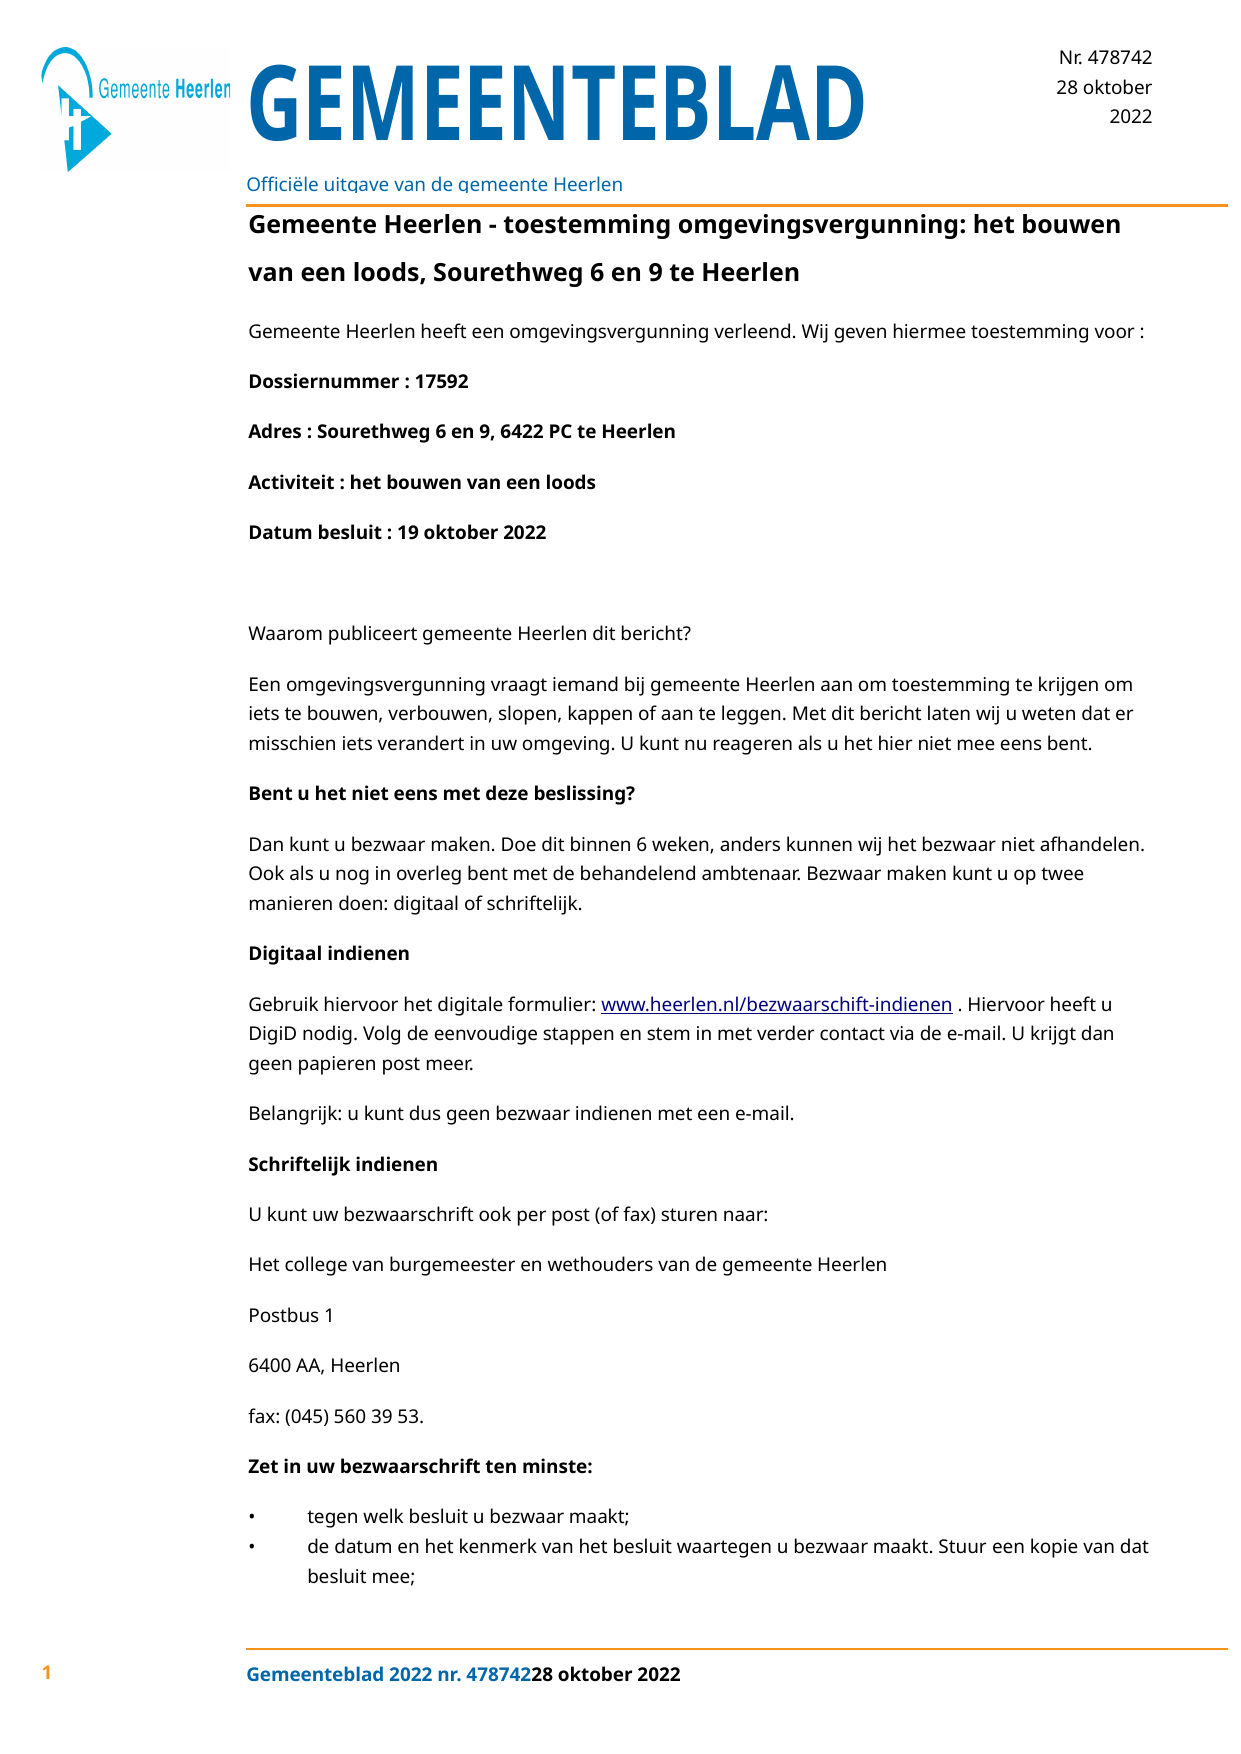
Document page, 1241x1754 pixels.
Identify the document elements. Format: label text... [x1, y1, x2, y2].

text fax: (045) 560 39 53. [248, 1403, 1152, 1429]
text Dossiernummer : 17592 [248, 368, 1152, 394]
text Zet in uw bezwaarschrift ten minste: [248, 1453, 1152, 1479]
text Digitaal indienen [248, 940, 1152, 966]
list tegen welk besluit u bezwaar maakt; [248, 1504, 1152, 1529]
text Activiteit : het bouwen van een loods [248, 469, 1152, 495]
text Postbus 1 [248, 1302, 1152, 1328]
picture [41, 47, 231, 172]
text 6400 AA, Heerlen [248, 1352, 1152, 1378]
text U kunt uw bezwaarschrift ook per post (of fax) sturen naar: [248, 1201, 1152, 1227]
text Een omgevingsvergunning vraagt iemand bij gemeente Heerlen aan om toestemming te krijgen om iets te bouwen, verbouwen, slopen, kappen of aan te leggen. Met dit bericht laten wij u weten dat er misschien iets verandert in uw omgeving. U kunt nu reageren als u het hier niet mee eens bent. [248, 671, 1152, 756]
text Adres : Sourethweg 6 en 9, 6422 PC te Heerlen [248, 419, 1152, 444]
text Dan kunt u bezwaar maken. Doe dit binnen 6 weken, anders kunnen wij het bezwaar niet afhandelen. Ook als u nog in overleg bent met de behandelend ambtenaar. Bezwaar maken kunt u op twee manieren doen: digitaal of schriftelijk. [248, 831, 1152, 916]
text Gemeente Heerlen heeft een omgevingsvergunning verleend. Wij geven hiermee toestemming voor : [248, 318, 1152, 344]
text Schriftelijk indienen [248, 1151, 1152, 1177]
text Datum besluit : 19 oktober 2022 [248, 519, 1152, 545]
text Waarom publiceert gemeente Heerlen dit bericht? [248, 620, 1152, 646]
text Bent u het niet eens met deze beslissing? [248, 780, 1152, 806]
picture [41, 47, 59, 70]
text Gemeente Heerlen - toestemming omgevingsvergunning: het bouwen van een loods, Sourethweg 6 en 9 te Heerlen [248, 207, 1152, 288]
text Het college van burgemeester en wethouders van de gemeente Heerlen [248, 1252, 1152, 1277]
text Gebruik hiervoor het digitale formulier: www.heerlen.nl/bezwaarschift-indienen . Hiervoor heeft u DigiD nodig. Volg de eenvoudige stappen en stem in met verder contact via de e-mail. U krijgt dan geen papieren post meer. [248, 991, 1152, 1076]
text Belangrijk: u kunt dus geen bezwaar indienen met een e-mail. [248, 1100, 1152, 1126]
list de datum en het kenmerk van het besluit waartegen u bezwaar maakt. Stuur een kopie van dat besluit mee; [248, 1533, 1152, 1589]
